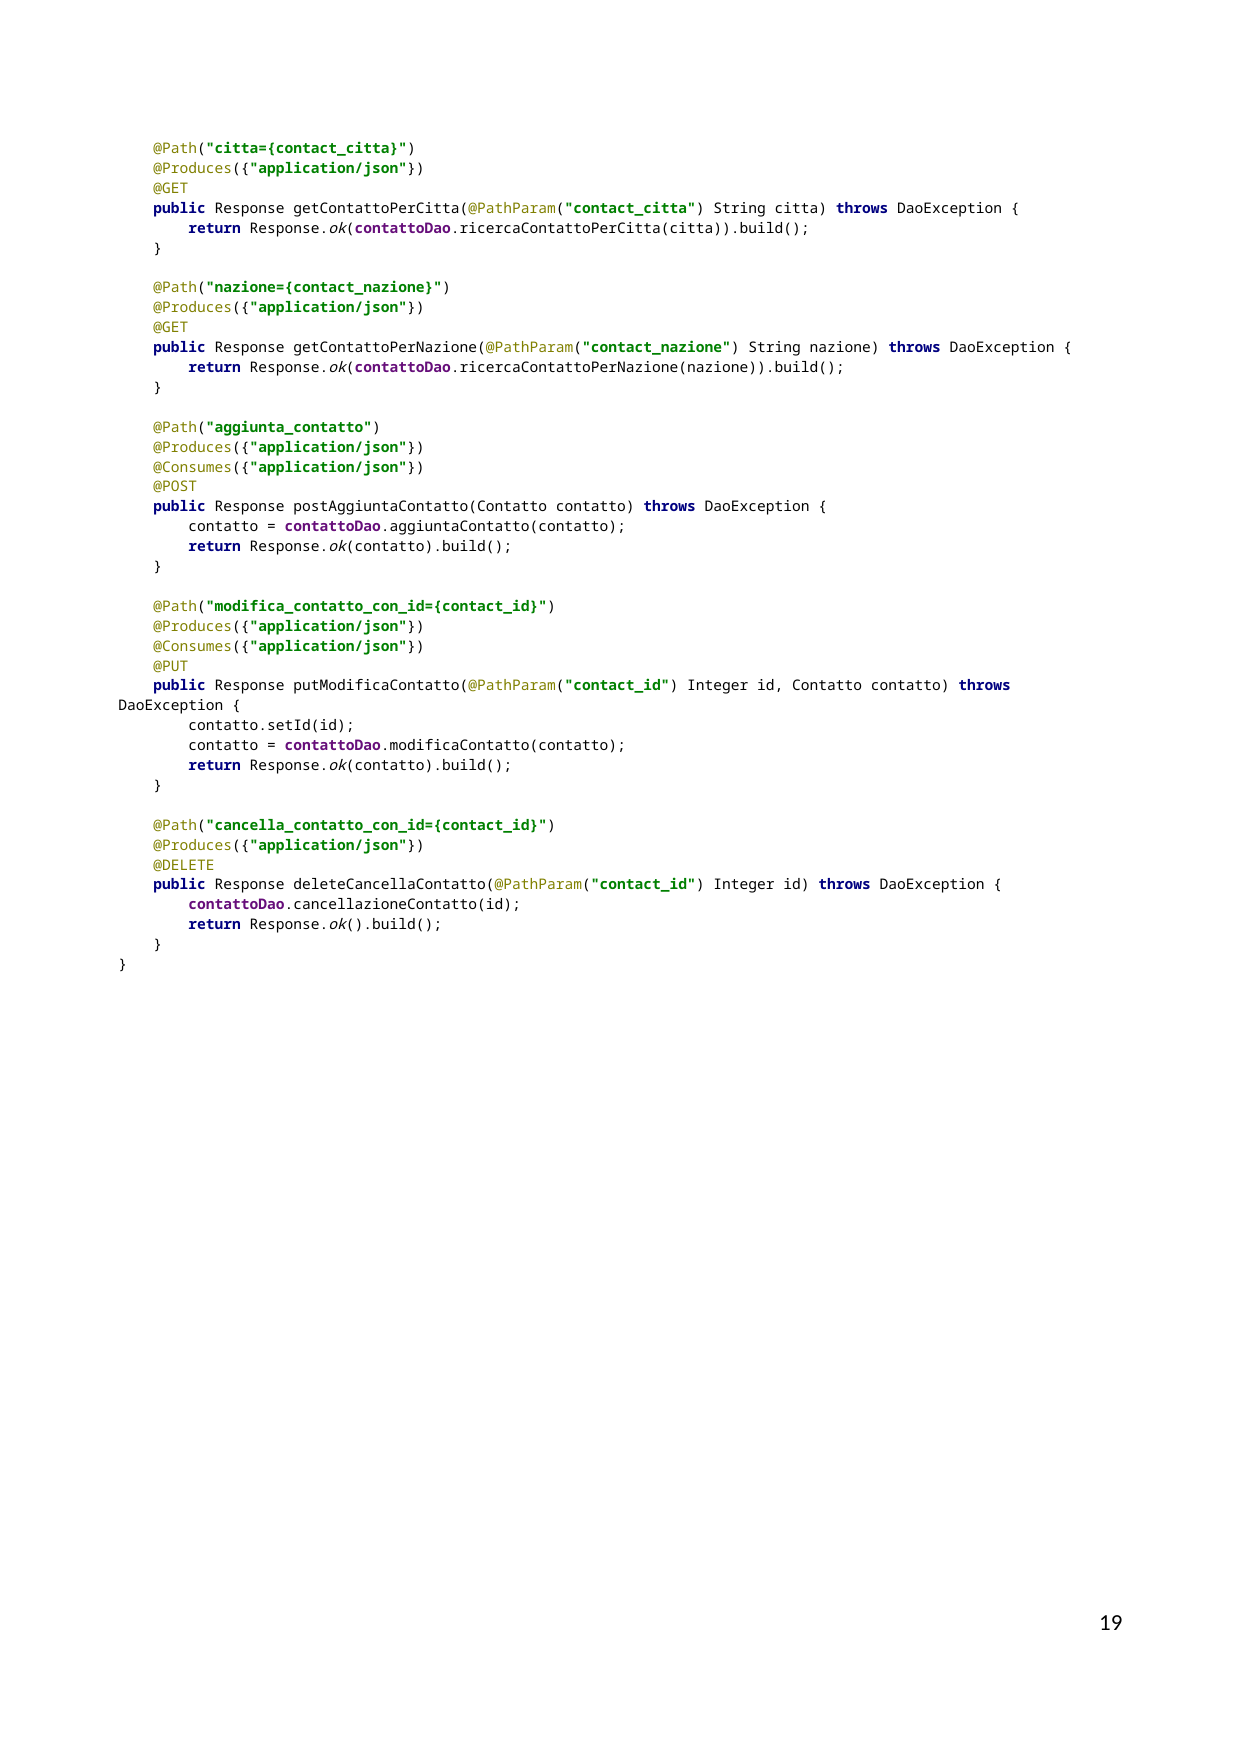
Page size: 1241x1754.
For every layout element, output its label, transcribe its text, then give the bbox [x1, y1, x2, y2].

text @Path("citta={contact_citta}") @Produces({"application/json"}) @GET public Response getContattoPerCitta(@PathParam("contact_citta") String citta) throws DaoException { return Response.ok(contattoDao.ricercaContattoPerCitta(citta)).build(); } @Path("nazione={contact_nazione}") @Produces({"application/json"}) @GET public Response getContattoPerNazione(@PathParam("contact_nazione") String nazione) throws DaoException { return Response.ok(contattoDao.ricercaContattoPerNazione(nazione)).build(); } @Path("aggiunta_contatto") @Produces({"application/json"}) @Consumes({"application/json"}) @POST public Response postAggiuntaContatto(Contatto contatto) throws DaoException { contatto = contattoDao.aggiuntaContatto(contatto); return Response.ok(contatto).build(); } @Path("modifica_contatto_con_id={contact_id}") @Produces({"application/json"}) @Consumes({"application/json"}) @PUT public Response putModificaContatto(@PathParam("contact_id") Integer id, Contatto contatto) throws DaoException { contatto.setId(id); contatto = contattoDao.modificaContatto(contatto); return Response.ok(contatto).build(); } @Path("cancella_contatto_con_id={contact_id}") @Produces({"application/json"}) @DELETE public Response deleteCancellaContatto(@PathParam("contact_id") Integer id) throws DaoException { contattoDao.cancellazioneContatto(id); return Response.ok().build(); } } [118, 118, 1122, 974]
